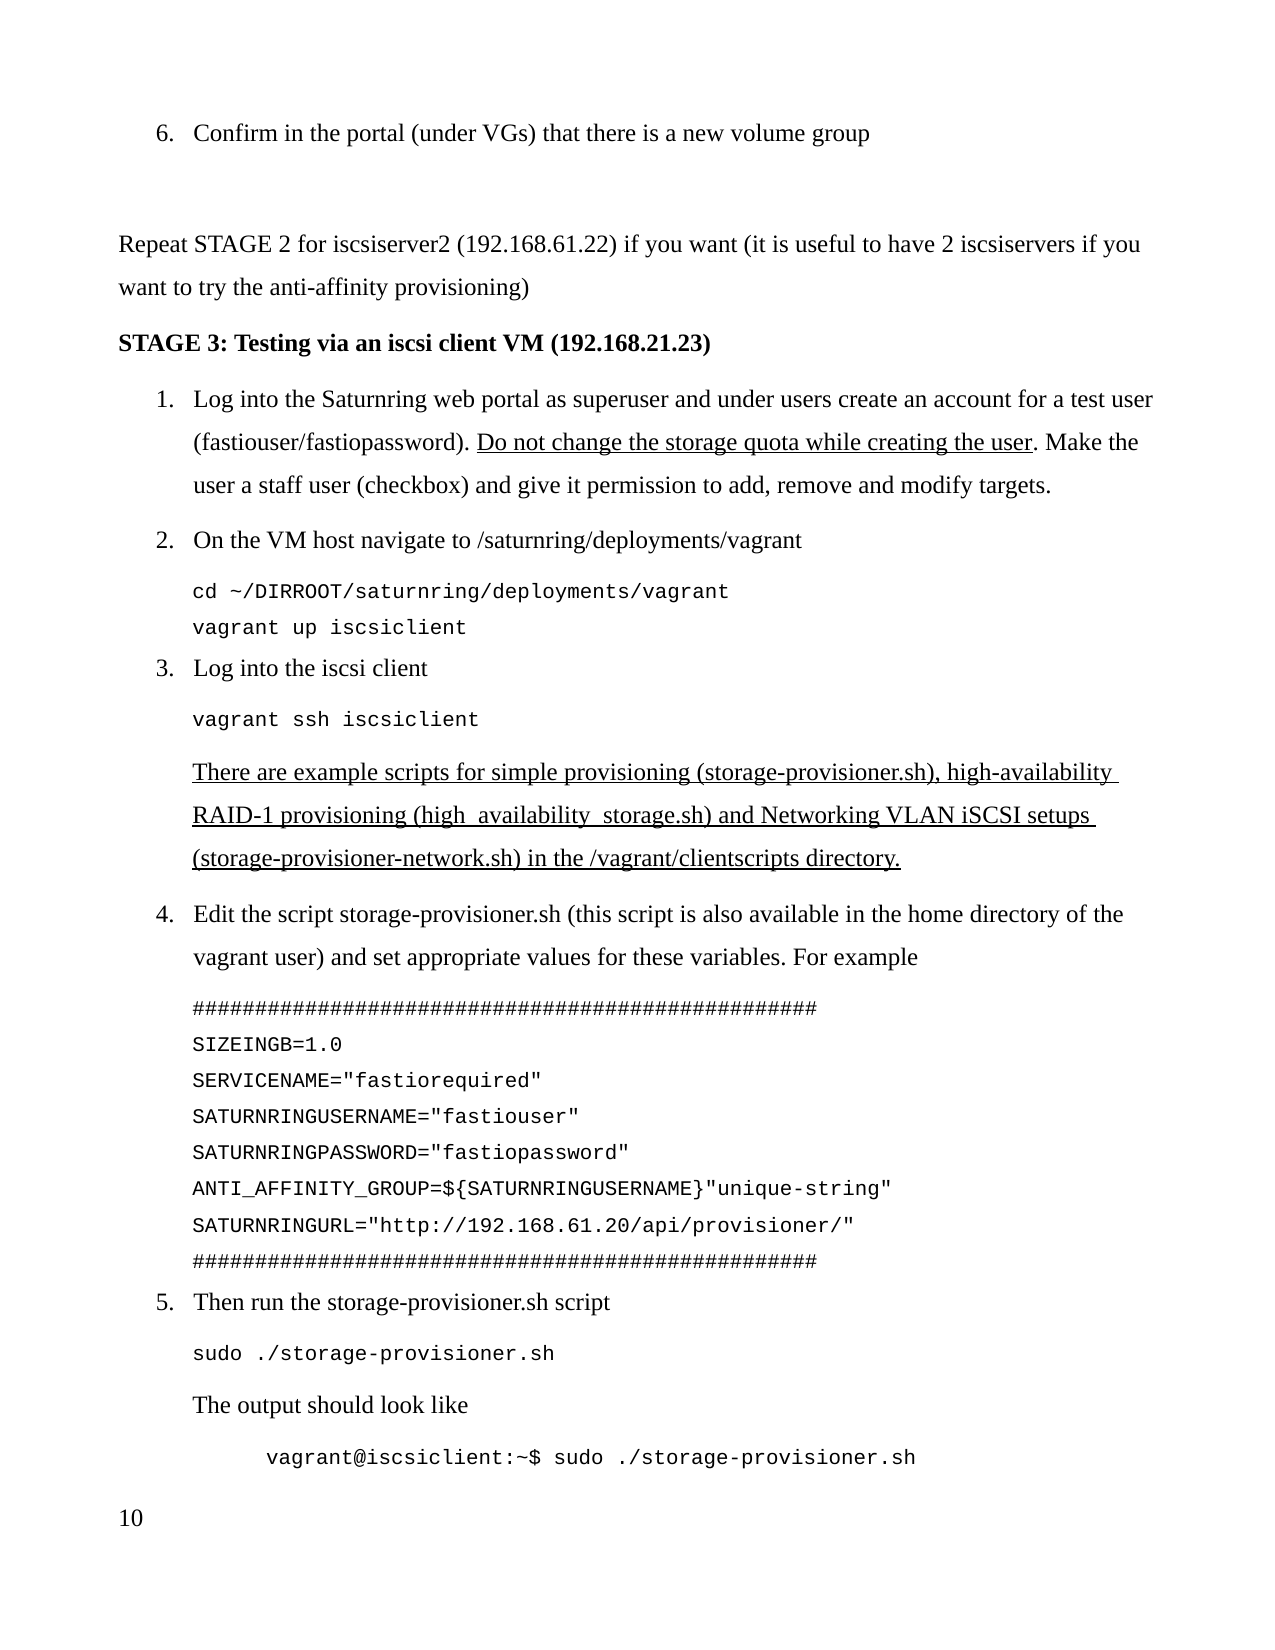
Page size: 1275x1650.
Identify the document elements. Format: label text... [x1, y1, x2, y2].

list On the VM host navigate to /saturnring/deployments/vagrant [156, 526, 1157, 554]
text vagrant@iscsiclient:~$ sudo ./storage-provisioner.sh [266, 1447, 1157, 1471]
list Confirm in the portal (under VGs) that there is a new volume group [156, 118, 1157, 147]
text SATURNRINGUSERNAME="fastiouser" [192, 1106, 1157, 1130]
text vagrant up iscsiclient [44, 617, 1157, 641]
text cd ~/DIRROOT/saturnring/deployments/vagrant [44, 581, 1157, 605]
text The output should look like [118, 1390, 1157, 1420]
text vagrant ssh iscsiclient [192, 709, 1157, 733]
text Repeat STAGE 2 for iscsiserver2 (192.168.61.22) if you want (it is useful to have 2 iscsiservers if you want to try the anti-affinity provisioning) [118, 229, 1157, 301]
text ################################################## [192, 998, 1157, 1021]
list Log into the iscsi client [156, 653, 1157, 682]
text ################################################## [192, 1251, 1157, 1274]
text SERVICENAME="fastiorequired" [192, 1070, 1157, 1094]
list Log into the Saturnring web portal as superuser and under users create an account for a test user (fastiouser/fastiopassword). Do not change the storage quota while creating the user. Make the user a staff user (checkbox) and give it permission to add, remove and modify targets. [156, 384, 1157, 499]
text STAGE 3: Testing via an iscsi client VM (192.168.21.23) [118, 328, 1157, 357]
text sudo ./storage-provisioner.sh [118, 1342, 1157, 1366]
text SIZEINGB=1.0 [192, 1034, 1157, 1057]
list Edit the script storage-provisioner.sh (this script is also available in the home directory of the vagrant user) and set appropriate values for these variables. For example [156, 899, 1157, 971]
text ANTI_AFFINITY_GROUP=${SATURNRINGUSERNAME}"unique-string" [192, 1178, 1157, 1202]
text SATURNRINGPASSWORD="fastiopassword" [192, 1142, 1157, 1166]
text SATURNRINGURL="http://192.168.61.20/api/provisioner/" [192, 1214, 1157, 1238]
list Then run the storage-provisioner.sh script [156, 1287, 1157, 1316]
text There are example scripts for simple provisioning (storage-provisioner.sh), high-availability RAID-1 provisioning (high_availability_storage.sh) and Networking VLAN iSCSI setups (storage-provisioner-network.sh) in the /vagrant/clientscripts directory. [192, 757, 1157, 872]
